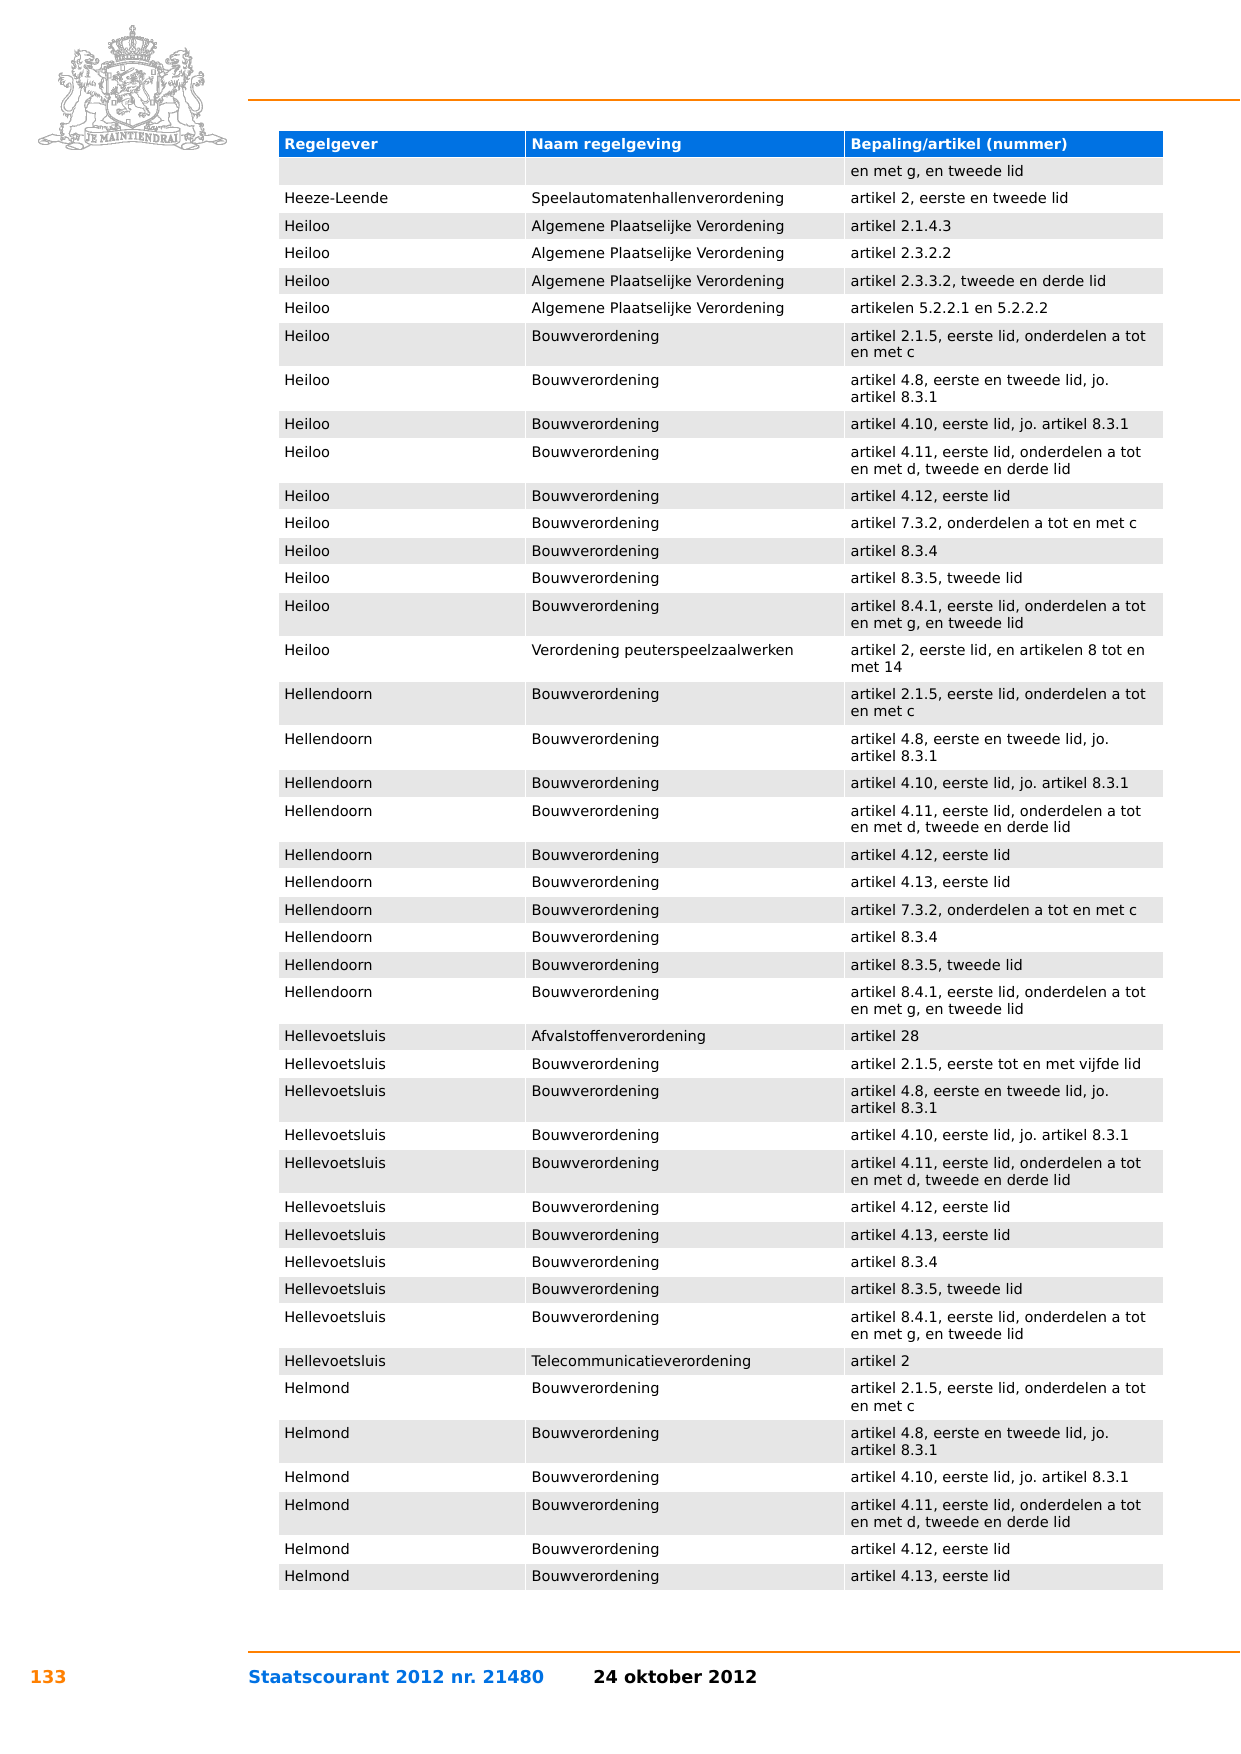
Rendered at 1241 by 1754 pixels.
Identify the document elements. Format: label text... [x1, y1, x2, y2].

table_cell artikel 4.10, eerste lid, jo. artikel 8.3.1 [845, 1465, 1163, 1491]
table_cell Hellendoorn [279, 770, 525, 797]
table_cell artikel 4.8, eerste en tweede lid, jo. artikel 8.3.1 [845, 367, 1163, 410]
table_cell Hellevoetsluis [279, 1249, 525, 1276]
table_cell Hellendoorn [279, 842, 525, 868]
table_cell Helmond [279, 1376, 525, 1419]
table_cell Bouwverordening [526, 439, 844, 482]
table_cell artikel 4.12, eerste lid [845, 842, 1163, 868]
table_cell Algemene Plaatselijke Verordening [526, 241, 844, 267]
table_cell Bouwverordening [526, 870, 844, 896]
table_header Naam regelgeving [526, 131, 844, 157]
table_cell Hellendoorn [279, 979, 525, 1022]
table_cell artikel 4.10, eerste lid, jo. artikel 8.3.1 [845, 411, 1163, 438]
picture [38, 25, 227, 150]
table_cell artikel 8.4.1, eerste lid, onderdelen a tot en met g, en tweede lid [845, 1304, 1163, 1347]
table_cell artikel 8.3.4 [845, 1249, 1163, 1276]
table_cell artikel 2.1.5, eerste tot en met vijfde lid [845, 1051, 1163, 1077]
table_cell artikel 2.1.4.3 [845, 213, 1163, 239]
table_cell Bouwverordening [526, 726, 844, 769]
table_cell Bouwverordening [526, 411, 844, 438]
table_cell artikel 4.13, eerste lid [845, 1564, 1163, 1590]
table_cell artikel 4.8, eerste en tweede lid, jo. artikel 8.3.1 [845, 1420, 1163, 1463]
table_cell artikel 4.11, eerste lid, onderdelen a tot en met d, tweede en derde lid [845, 1492, 1163, 1535]
table_header Regelgever [279, 131, 525, 157]
table_cell Bouwverordening [526, 1492, 844, 1535]
table_cell Hellendoorn [279, 726, 525, 769]
table_cell Bouwverordening [526, 897, 844, 923]
table_cell [526, 158, 844, 185]
table_cell Heiloo [279, 323, 525, 366]
table_cell Bouwverordening [526, 1420, 844, 1463]
table_cell artikel 8.4.1, eerste lid, onderdelen a tot en met g, en tweede lid [845, 593, 1163, 636]
table_cell Bouwverordening [526, 538, 844, 564]
table_cell [279, 158, 525, 185]
table_cell Afvalstoffenverordening [526, 1024, 844, 1050]
table_cell Hellendoorn [279, 897, 525, 923]
table_cell artikel 2 [845, 1348, 1163, 1375]
table_cell Hellevoetsluis [279, 1078, 525, 1122]
table_cell Bouwverordening [526, 483, 844, 509]
table_cell Speelautomatenhallenverordening [526, 186, 844, 212]
table_cell Bouwverordening [526, 565, 844, 592]
table_cell Hellevoetsluis [279, 1024, 525, 1050]
table_cell Heeze-Leende [279, 186, 525, 212]
table_cell artikel 4.10, eerste lid, jo. artikel 8.3.1 [845, 1123, 1163, 1149]
table_cell artikel 8.3.4 [845, 538, 1163, 564]
table_cell Hellendoorn [279, 952, 525, 978]
table_cell Bouwverordening [526, 952, 844, 978]
table_cell Hellendoorn [279, 870, 525, 896]
table_cell artikel 4.13, eerste lid [845, 870, 1163, 896]
table_cell Bouwverordening [526, 1222, 844, 1248]
table_cell Heiloo [279, 565, 525, 592]
table_cell artikel 2.1.5, eerste lid, onderdelen a tot en met c [845, 1376, 1163, 1419]
table_cell Heiloo [279, 295, 525, 322]
table_cell artikel 7.3.2, onderdelen a tot en met c [845, 511, 1163, 537]
table_cell Bouwverordening [526, 1304, 844, 1347]
table_cell Helmond [279, 1465, 525, 1491]
table_cell Bouwverordening [526, 979, 844, 1022]
table_cell en met g, en tweede lid [845, 158, 1163, 185]
table_cell artikel 4.11, eerste lid, onderdelen a tot en met d, tweede en derde lid [845, 1150, 1163, 1193]
table_cell Bouwverordening [526, 842, 844, 868]
table_cell Heiloo [279, 439, 525, 482]
table_cell Helmond [279, 1420, 525, 1463]
table_header Bepaling/artikel (nummer) [845, 131, 1163, 157]
table_cell Bouwverordening [526, 798, 844, 841]
table_cell Hellevoetsluis [279, 1348, 525, 1375]
table_cell Bouwverordening [526, 1078, 844, 1122]
table_cell Heiloo [279, 637, 525, 681]
table_cell Heiloo [279, 268, 525, 294]
table_cell Bouwverordening [526, 1564, 844, 1590]
table_cell Hellevoetsluis [279, 1051, 525, 1077]
table_cell Bouwverordening [526, 1536, 844, 1563]
table_cell Bouwverordening [526, 1277, 844, 1303]
table_cell Algemene Plaatselijke Verordening [526, 295, 844, 322]
table_cell artikel 2.1.5, eerste lid, onderdelen a tot en met c [845, 682, 1163, 725]
table_cell Hellevoetsluis [279, 1277, 525, 1303]
table_cell artikel 4.10, eerste lid, jo. artikel 8.3.1 [845, 770, 1163, 797]
table_cell Hellevoetsluis [279, 1150, 525, 1193]
table_cell Heiloo [279, 411, 525, 438]
table_cell Bouwverordening [526, 1123, 844, 1149]
table_cell Heiloo [279, 538, 525, 564]
table_cell Bouwverordening [526, 1051, 844, 1077]
table_cell artikel 2.3.2.2 [845, 241, 1163, 267]
table_cell Hellevoetsluis [279, 1304, 525, 1347]
table_cell artikelen 5.2.2.1 en 5.2.2.2 [845, 295, 1163, 322]
table_cell Bouwverordening [526, 1376, 844, 1419]
table_cell artikel 8.3.4 [845, 924, 1163, 951]
table_cell artikel 4.12, eerste lid [845, 1536, 1163, 1563]
table_cell Heiloo [279, 511, 525, 537]
table_cell artikel 4.8, eerste en tweede lid, jo. artikel 8.3.1 [845, 726, 1163, 769]
table_cell Heiloo [279, 483, 525, 509]
table_cell artikel 4.8, eerste en tweede lid, jo. artikel 8.3.1 [845, 1078, 1163, 1122]
table_cell Helmond [279, 1564, 525, 1590]
table_cell Algemene Plaatselijke Verordening [526, 213, 844, 239]
table_cell Bouwverordening [526, 682, 844, 725]
table_cell Bouwverordening [526, 770, 844, 797]
table_cell Heiloo [279, 593, 525, 636]
table_cell Helmond [279, 1536, 525, 1563]
table_cell artikel 8.3.5, tweede lid [845, 952, 1163, 978]
table_cell Bouwverordening [526, 511, 844, 537]
table_cell artikel 4.11, eerste lid, onderdelen a tot en met d, tweede en derde lid [845, 798, 1163, 841]
table_cell Helmond [279, 1492, 525, 1535]
table_cell Hellevoetsluis [279, 1222, 525, 1248]
table_cell artikel 8.3.5, tweede lid [845, 1277, 1163, 1303]
table_cell Bouwverordening [526, 1194, 844, 1221]
table_cell artikel 28 [845, 1024, 1163, 1050]
table_cell Hellevoetsluis [279, 1194, 525, 1221]
table_cell artikel 8.4.1, eerste lid, onderdelen a tot en met g, en tweede lid [845, 979, 1163, 1022]
table_cell Heiloo [279, 241, 525, 267]
table_cell Verordening peuterspeelzaalwerken [526, 637, 844, 681]
table_cell artikel 2.1.5, eerste lid, onderdelen a tot en met c [845, 323, 1163, 366]
table_cell Bouwverordening [526, 1150, 844, 1193]
table_cell Algemene Plaatselijke Verordening [526, 268, 844, 294]
table_cell Telecommunicatieverordening [526, 1348, 844, 1375]
table_cell artikel 2.3.3.2, tweede en derde lid [845, 268, 1163, 294]
table_cell Heiloo [279, 213, 525, 239]
table_cell Bouwverordening [526, 1465, 844, 1491]
table_cell artikel 8.3.5, tweede lid [845, 565, 1163, 592]
table_cell Bouwverordening [526, 367, 844, 410]
table_cell Bouwverordening [526, 593, 844, 636]
table_cell Hellevoetsluis [279, 1123, 525, 1149]
table_cell artikel 4.11, eerste lid, onderdelen a tot en met d, tweede en derde lid [845, 439, 1163, 482]
table_cell artikel 4.12, eerste lid [845, 1194, 1163, 1221]
table_cell artikel 2, eerste en tweede lid [845, 186, 1163, 212]
table_cell Bouwverordening [526, 323, 844, 366]
table_cell Hellendoorn [279, 798, 525, 841]
table_cell Heiloo [279, 367, 525, 410]
table_cell Bouwverordening [526, 924, 844, 951]
table_cell Hellendoorn [279, 682, 525, 725]
table_cell Bouwverordening [526, 1249, 844, 1276]
table_cell artikel 7.3.2, onderdelen a tot en met c [845, 897, 1163, 923]
table_cell artikel 4.13, eerste lid [845, 1222, 1163, 1248]
table_cell Hellendoorn [279, 924, 525, 951]
table_cell artikel 2, eerste lid, en artikelen 8 tot en met 14 [845, 637, 1163, 681]
table_cell artikel 4.12, eerste lid [845, 483, 1163, 509]
